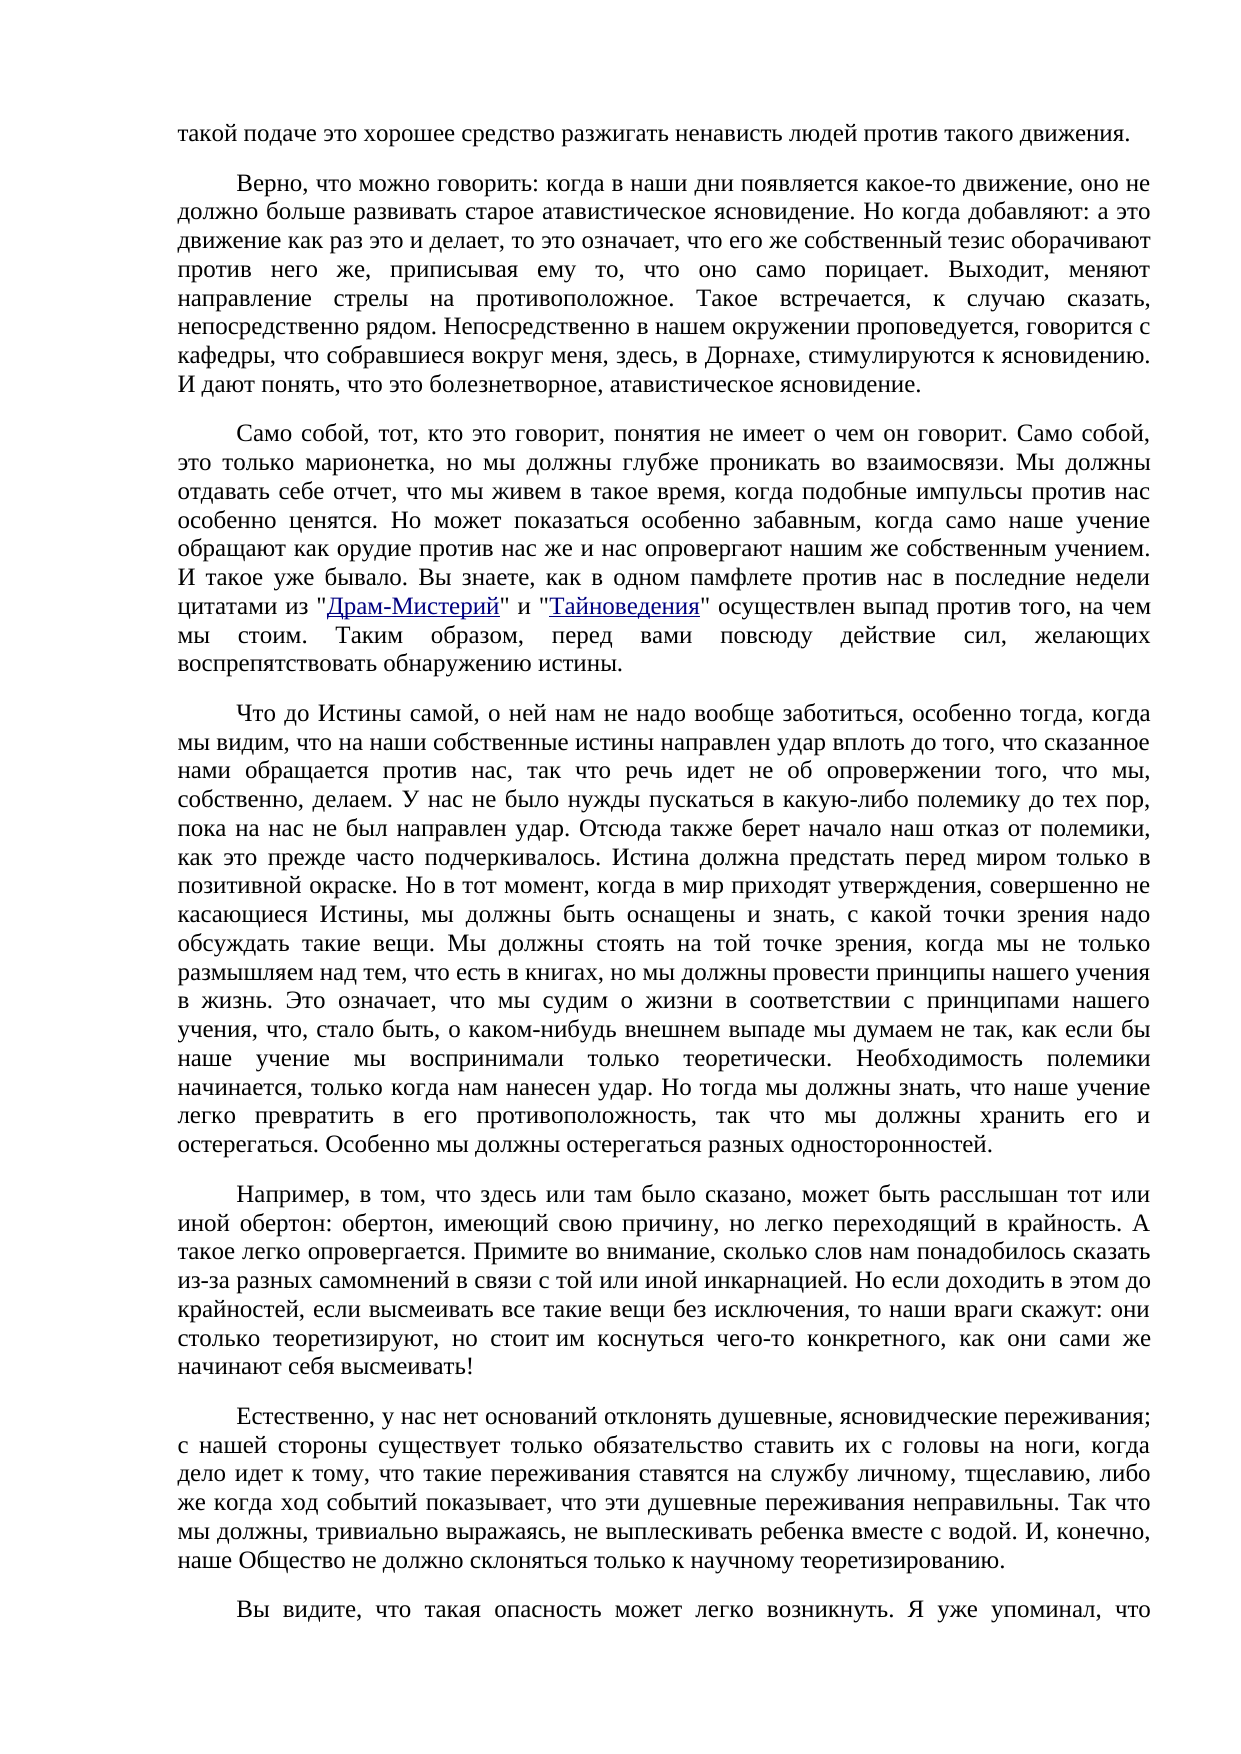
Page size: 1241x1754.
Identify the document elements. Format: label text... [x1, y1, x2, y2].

text Верно, что можно говорить: когда в наши дни появляется какое-то движение, оно не должно больше развивать старое атавистическое ясновидение. Но когда добавляют: а это движение как раз это и делает, то это означает, что его же собственный тезис оборачивают против него же, приписывая ему то, что оно само порицает. Выходит, меняют направление стрелы на противоположное. Такое встречается, к случаю сказать, непосредственно рядом. Непосредственно в нашем окружении проповедуется, говорится с кафедры, что собравшиеся вокруг меня, здесь, в Дорнахе, стимулируются к ясновидению. И дают понять, что это болезнетворное, атавистическое ясновидение. [177, 168, 1152, 398]
text такой подаче это хорошее средство разжигать ненависть людей против такого движения. [177, 118, 1152, 147]
text Что до Истины самой, о ней нам не надо вообще заботиться, особенно тогда, когда мы видим, что на наши собственные истины направлен удар вплоть до того, что сказанное нами обращается против нас, так что речь идет не об опровержении того, что мы, собственно, делаем. У нас не было нужды пускаться в какую-либо полемику до тех пор, пока на нас не был направлен удар. Отсюда также берет начало наш отказ от полемики, как это прежде часто подчеркивалось. Истина должна предстать перед миром только в позитивной окраске. Но в тот момент, когда в мир приходят утверждения, совершенно не касающиеся Истины, мы должны быть оснащены и знать, с какой точки зрения надо обсуждать такие вещи. Мы должны стоять на той точке зрения, когда мы не только размышляем над тем, что есть в книгах, но мы должны провести принципы нашего учения в жизнь. Это означает, что мы судим о жизни в соответствии с принципами нашего учения, что, стало быть, о каком-нибудь внешнем выпаде мы думаем не так, как если бы наше учение мы воспринимали только теоретически. Необходимость полемики начинается, только когда нам нанесен удар. Но тогда мы должны знать, что наше учение легко превратить в его противоположность, так что мы должны хранить его и остерегаться. Особенно мы должны остерегаться разных односторонностей. [177, 698, 1152, 1158]
text Вы видите, что такая опасность может легко возникнуть. Я уже упоминал, что [177, 1594, 1152, 1623]
text Например, в том, что здесь или там было сказано, может быть расслышан тот или иной обертон: обертон, имеющий свою причину, но легко переходящий в крайность. А такое легко опровергается. Примите во внимание, сколько слов нам понадобилось сказать из-за разных самомнений в связи с той или иной инкарнацией. Но если доходить в этом до крайностей, если высмеивать все такие вещи без исключения, то наши враги скажут: они столько теоретизируют, но стоит им коснуться чего-то конкретного, как они сами же начинают себя высмеивать! [177, 1179, 1152, 1380]
text Естественно, у нас нет оснований отклонять душевные, ясновидческие переживания; с нашей стороны существует только обязательство ставить их с головы на ноги, когда дело идет к тому, что такие переживания ставятся на службу личному, тщеславию, либо же когда ход событий показывает, что эти душевные переживания неправильны. Так что мы должны, тривиально выражаясь, не выплескивать ребенка вместе с водой. И, конечно, наше Общество не должно склоняться только к научному теоретизированию. [177, 1401, 1152, 1573]
text Само собой, тот, кто это говорит, понятия не имеет о чем он говорит. Само собой, это только марионетка, но мы должны глубже проникать во взаимосвязи. Мы должны отдавать себе отчет, что мы живем в такое время, когда подобные импульсы против нас особенно ценятся. Но может показаться особенно забавным, когда само наше учение обращают как орудие против нас же и нас опровергают нашим же собственным учением. И такое уже бывало. Вы знаете, как в одном памфлете против нас в последние недели цитатами из "Драм-Мистерий" и "Тайноведения" осуществлен выпад против того, на чем мы стоим. Таким образом, перед вами повсюду действие сил, желающих воспрепятствовать обнаружению истины. [177, 418, 1152, 677]
